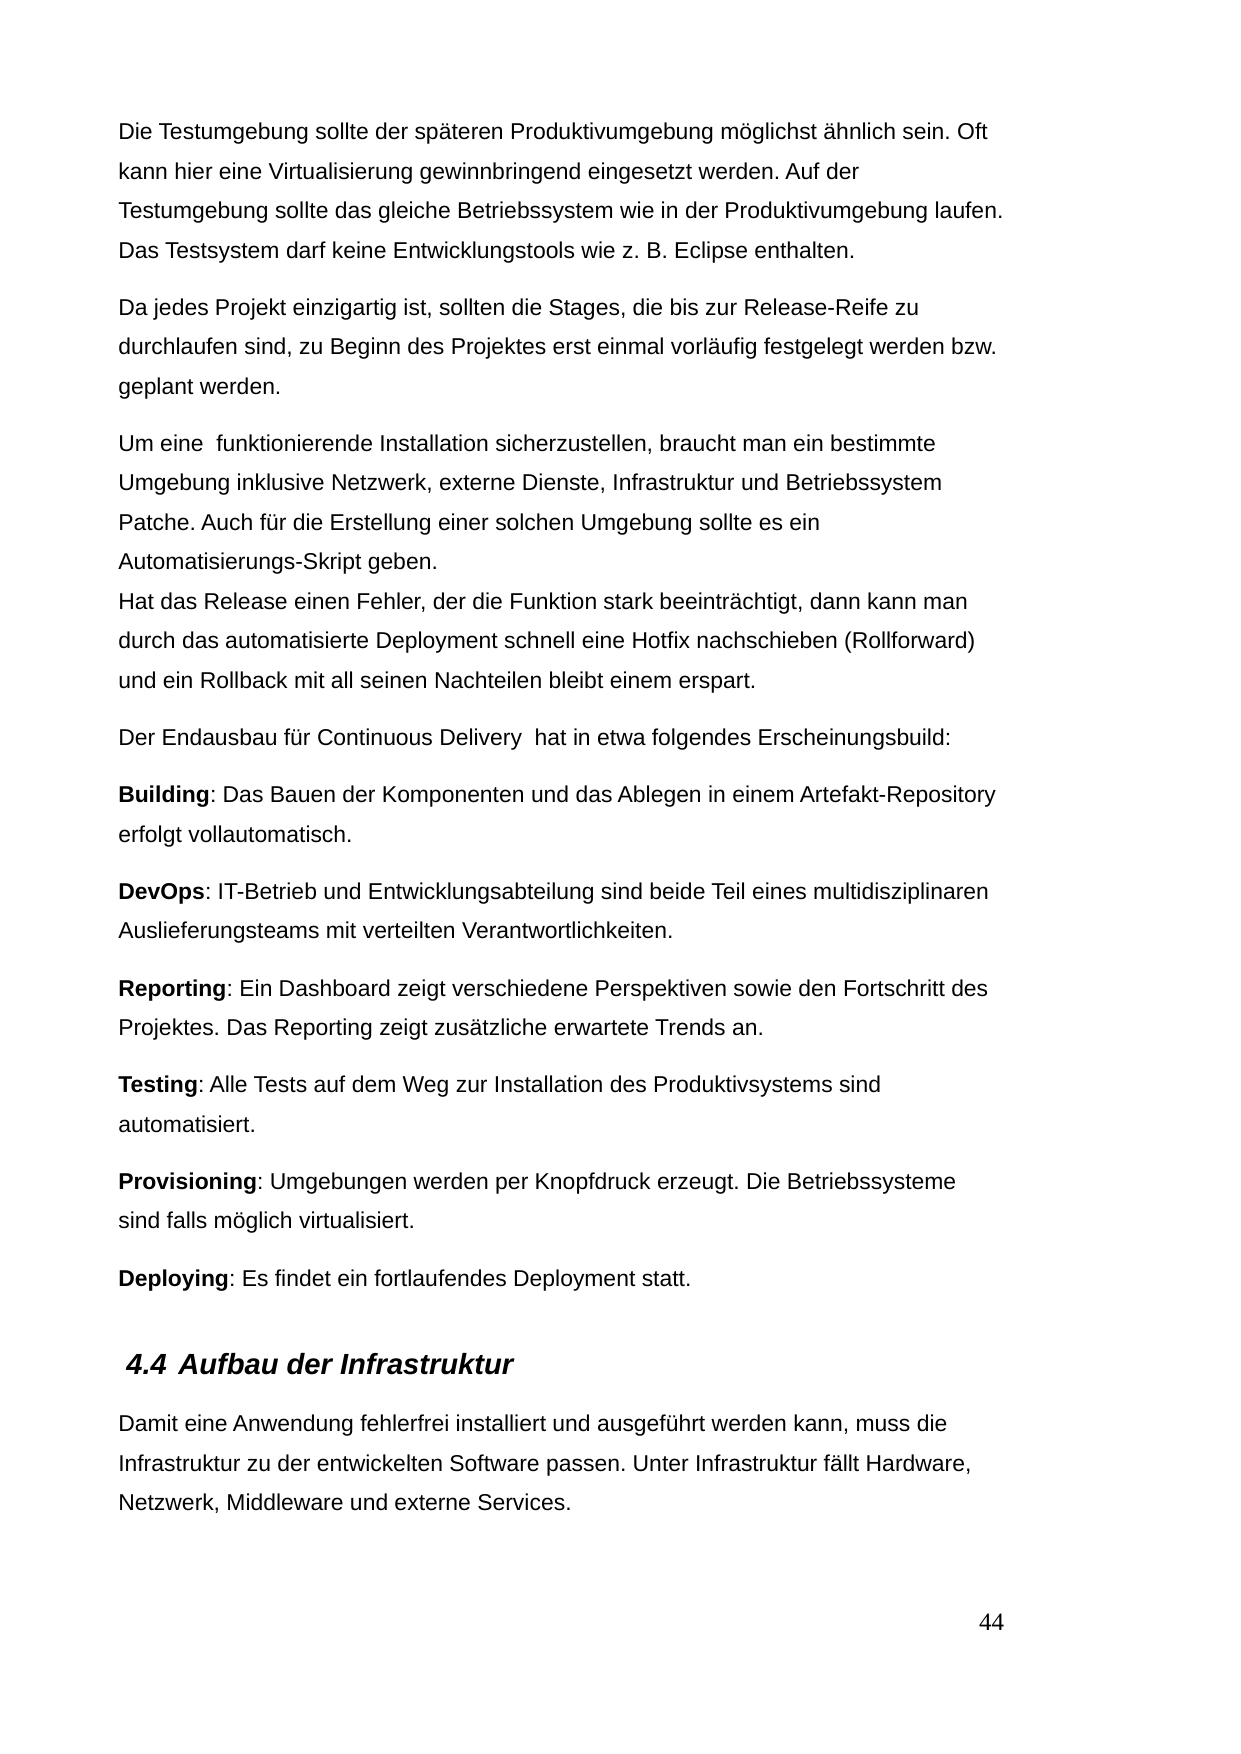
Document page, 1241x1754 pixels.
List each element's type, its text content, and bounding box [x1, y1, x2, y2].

text Damit eine Anwendung fehlerfrei installiert und ausgeführt werden kann, muss die Infrastruktur zu der entwickelten Software passen. Unter Infrastruktur fällt Hardware, Netzwerk, Middleware und externe Services. [118, 1410, 1004, 1516]
text Deploying: Es findet ein fortlaufendes Deployment statt. [118, 1264, 1004, 1291]
text Provisioning: Umgebungen werden per Knopfdruck erzeugt. Die Betriebssysteme sind falls möglich virtualisiert. [118, 1168, 1004, 1234]
text Der Endausbau für Continuous Delivery hat in etwa folgendes Erscheinungsbuild: [118, 724, 1004, 750]
text Da jedes Projekt einzigartig ist, sollten die Stages, die bis zur Release-Reife zu durchlaufen sind, zu Beginn des Projektes erst einmal vorläufig festgelegt werden bzw. geplant werden. [118, 294, 1004, 399]
text Um eine funktionierende Installation sicherzustellen, braucht man ein bestimmte Umgebung inklusive Netzwerk, externe Dienste, Infrastruktur und Betriebssystem Patche. Auch für die Erstellung einer solchen Umgebung sollte es ein Automatisierungs-Skript geben. [118, 430, 1004, 575]
text Building: Das Bauen der Komponenten und das Ablegen in einem Artefakt-Repository erfolgt vollautomatisch. [118, 781, 1004, 847]
text Hat das Release einen Fehler, der die Funktion stark beeinträchtigt, dann kann man durch das automatisierte Deployment schnell eine Hotfix nachschieben (Rollforward) und ein Rollback mit all seinen Nachteilen bleibt einem erspart. [118, 588, 1004, 693]
subtitle Aufbau der Infrastruktur [118, 1347, 1004, 1380]
text DevOps: IT-Betrieb und Entwicklungsabteilung sind beide Teil eines multidisziplinaren Auslieferungsteams mit verteilten Verantwortlichkeiten. [118, 878, 1004, 944]
text Testing: Alle Tests auf dem Weg zur Installation des Produktivsystems sind automatisiert. [118, 1071, 1004, 1137]
text Reporting: Ein Dashboard zeigt verschiedene Perspektiven sowie den Fortschritt des Projektes. Das Reporting zeigt zusätzliche erwartete Trends an. [118, 974, 1004, 1040]
text Die Testumgebung sollte der späteren Produktivumgebung möglichst ähnlich sein. Oft kann hier eine Virtualisierung gewinnbringend eingesetzt werden. Auf der Testumgebung sollte das gleiche Betriebssystem wie in der Produktivumgebung laufen. Das Testsystem darf keine Entwicklungstools wie z. B. Eclipse enthalten. [118, 118, 1004, 263]
